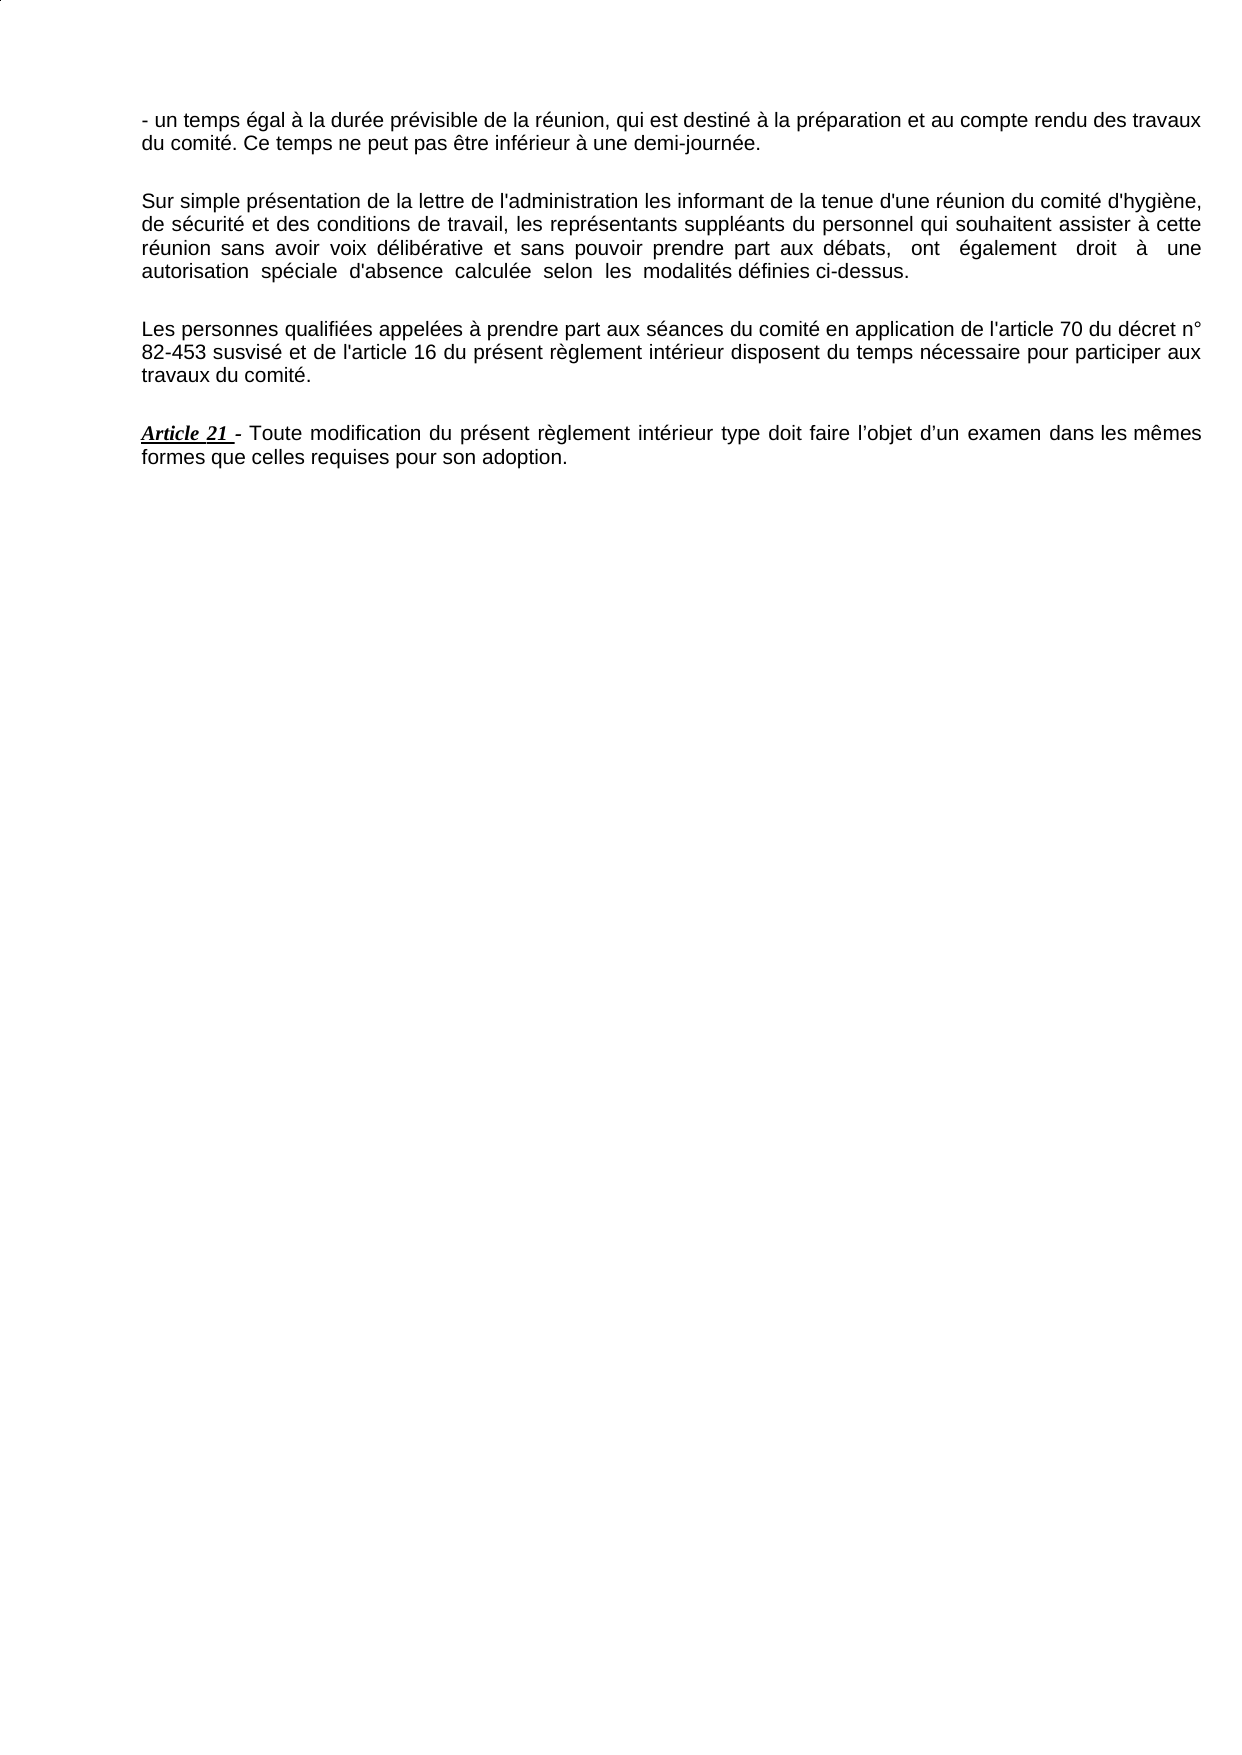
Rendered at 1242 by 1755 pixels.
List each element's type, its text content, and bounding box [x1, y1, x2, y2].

text - un temps égal à la durée prévisible de la réunion, qui est destiné à la préparation et au compte rendu des travaux du comité. Ce temps ne peut pas être inférieur à une demi-journée. [141, 108, 1202, 155]
text Les personnes qualifiées appelées à prendre part aux séances du comité en application de l'article 70 du décret n° 82-453 susvisé et de l'article 16 du présent règlement intérieur disposent du temps nécessaire pour participer aux travaux du comité. [141, 317, 1202, 387]
text Sur simple présentation de la lettre de l'administration les informant de la tenue d'une réunion du comité d'hygiène, de sécurité et des conditions de travail, les représentants suppléants du personnel qui souhaitent assister à cette réunion sans avoir voix délibérative et sans pouvoir prendre part aux débats, ont également droit à une autorisation spéciale d'absence calculée selon les modalités définies ci-dessus. [141, 189, 1202, 282]
text Article 21 - Toute modification du présent règlement intérieur type doit faire l’objet d’un examen dans les mêmes formes que celles requises pour son adoption. [141, 421, 1202, 469]
